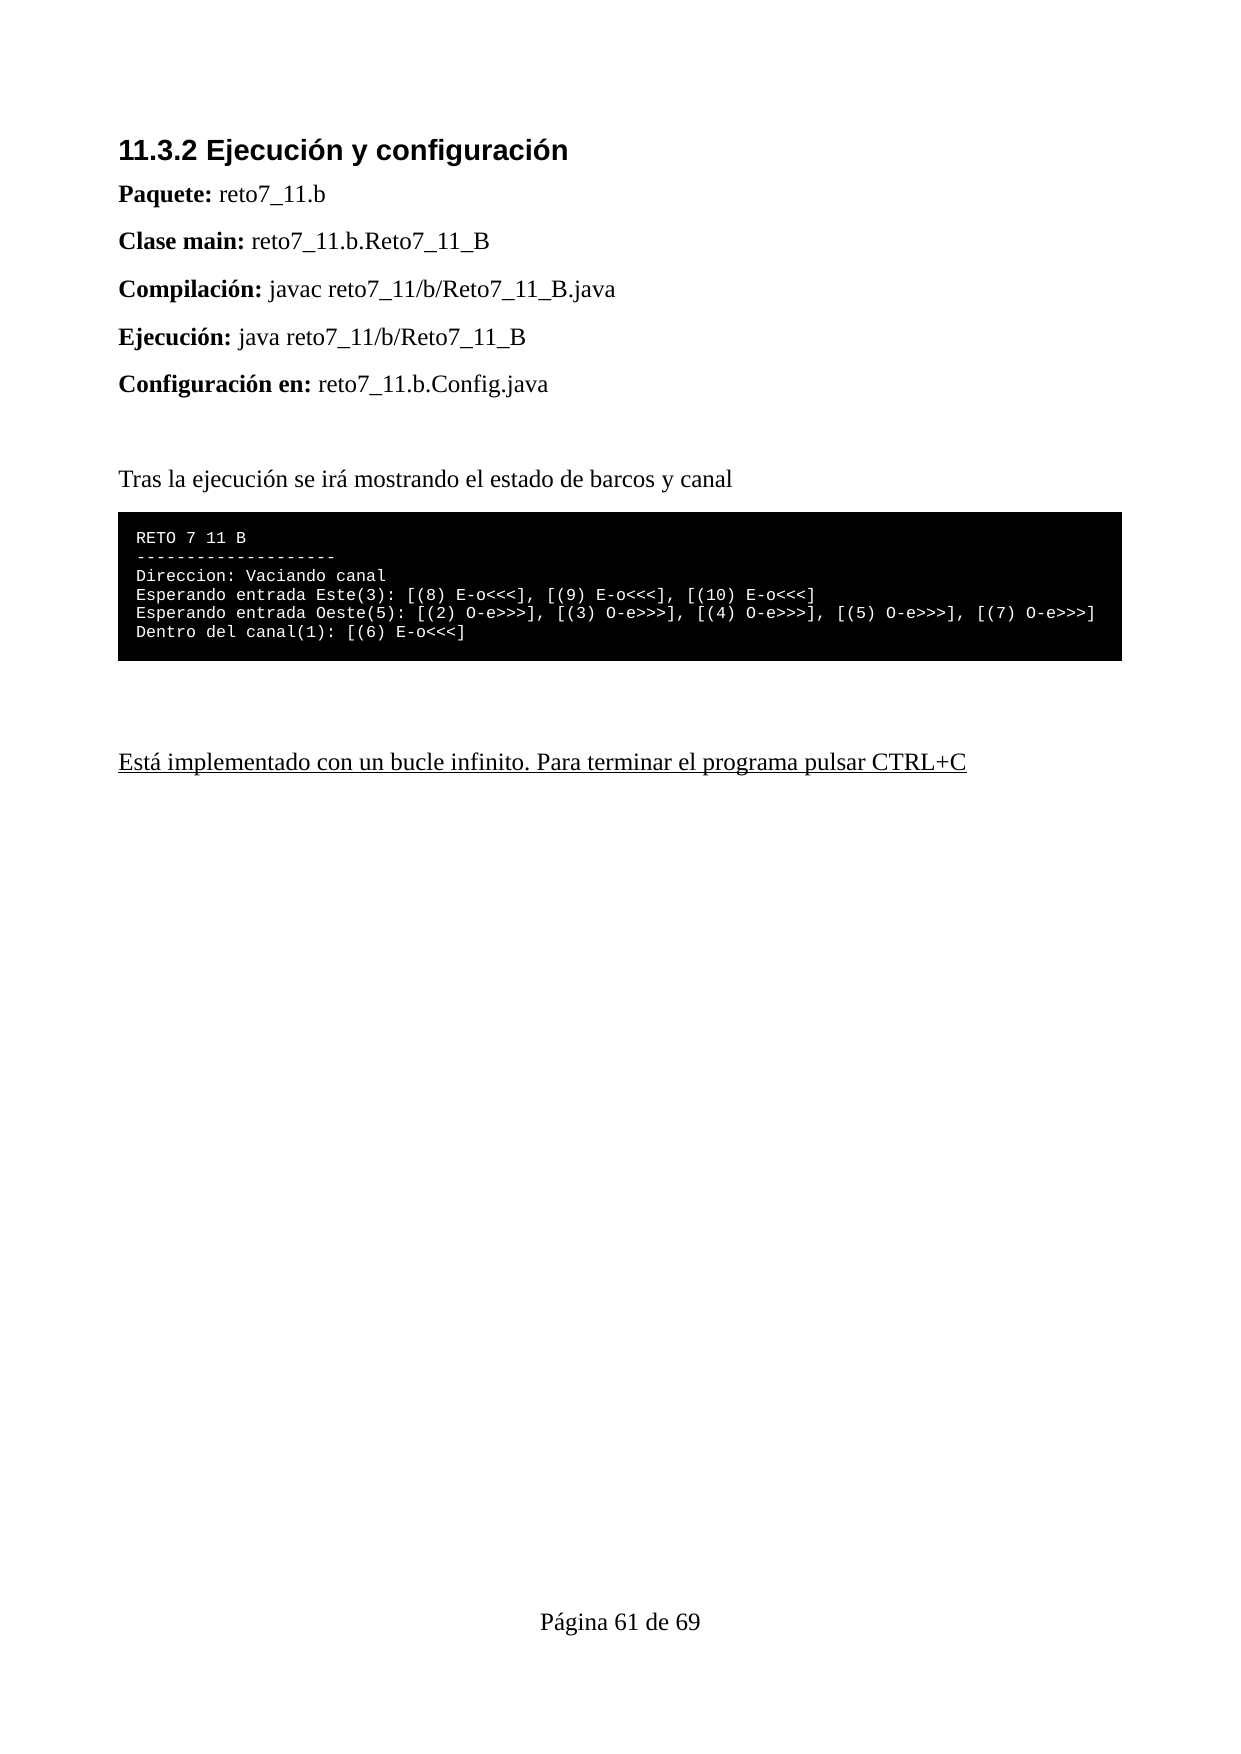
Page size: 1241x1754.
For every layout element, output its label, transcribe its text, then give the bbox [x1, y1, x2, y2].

subtitle 11.3.2 Ejecución y configuración [118, 133, 1122, 166]
text RETO 7 11 B [118, 512, 1122, 548]
text Tras la ejecución se irá mostrando el estado de barcos y canal [118, 464, 1122, 493]
text Dentro del canal(1): [(6) E-o<<<] [118, 624, 1122, 661]
text Clase main: reto7_11.b.Reto7_11_B [118, 226, 1122, 255]
text Compilación: javac reto7_11/b/Reto7_11_B.java [118, 274, 1122, 303]
text Esperando entrada Este(3): [(8) E-o<<<], [(9) E-o<<<], [(10) E-o<<<] [118, 586, 1122, 605]
text Direccion: Vaciando canal [118, 567, 1122, 586]
text Paquete: reto7_11.b [118, 179, 1122, 207]
text Está implementado con un bucle infinito. Para terminar el programa pulsar CTRL+C [118, 747, 1122, 776]
text Configuración en: reto7_11.b.Config.java [118, 369, 1122, 398]
text -------------------- [118, 548, 1122, 567]
text Ejecución: java reto7_11/b/Reto7_11_B [118, 322, 1122, 350]
text Esperando entrada Oeste(5): [(2) O-e>>>], [(3) O-e>>>], [(4) O-e>>>], [(5) O-e>>>], [(7) O-e>>>] [118, 605, 1122, 624]
